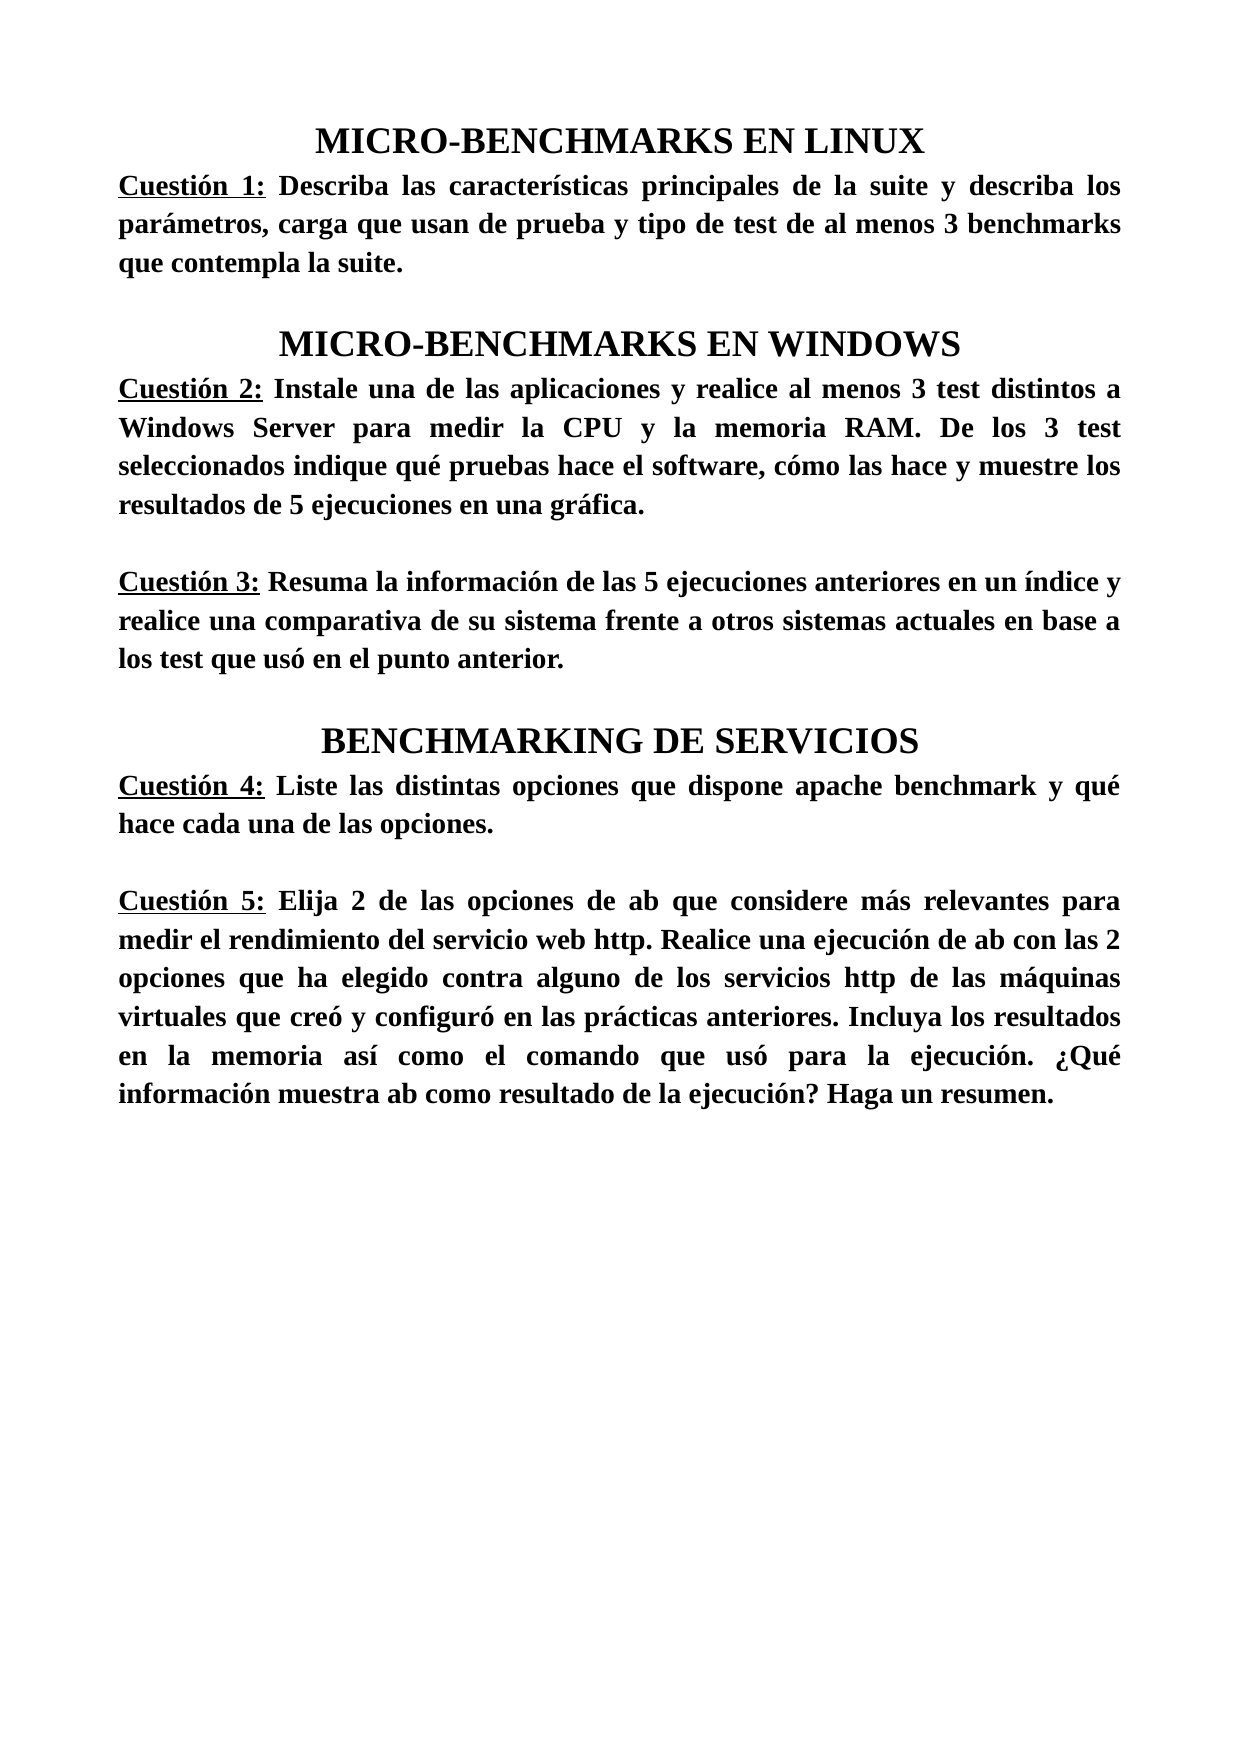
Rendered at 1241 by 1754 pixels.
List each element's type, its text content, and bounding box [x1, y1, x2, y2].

text Cuestión 3: Resuma la información de las 5 ejecuciones anteriores en un índice y realice una comparativa de su sistema frente a otros sistemas actuales en base a los test que usó en el punto anterior. [118, 564, 1122, 675]
text MICRO-BENCHMARKS EN LINUX [118, 118, 1122, 161]
text MICRO-BENCHMARKS EN WINDOWS [118, 322, 1122, 365]
text Cuestión 5: Elija 2 de las opciones de ab que considere más relevantes para medir el rendimiento del servicio web http. Realice una ejecución de ab con las 2 opciones que ha elegido contra alguno de los servicios http de las máquinas virtuales que creó y configuró en las prácticas anteriores. Incluya los resultados en la memoria así como el comando que usó para la ejecución. ¿Qué información muestra ab como resultado de la ejecución? Haga un resumen. [118, 883, 1122, 1110]
text Cuestión 4: Liste las distintas opciones que dispone apache benchmark y qué hace cada una de las opciones. [118, 768, 1122, 840]
text BENCHMARKING DE SERVICIOS [118, 718, 1122, 761]
text Cuestión 1: Describa las características principales de la suite y describa los parámetros, carga que usan de prueba y tipo de test de al menos 3 benchmarks que contempla la suite. [118, 168, 1122, 278]
text Cuestión 2: Instale una de las aplicaciones y realice al menos 3 test distintos a Windows Server para medir la CPU y la memoria RAM. De los 3 test seleccionados indique qué pruebas hace el software, cómo las hace y muestre los resultados de 5 ejecuciones en una gráfica. [118, 371, 1122, 521]
